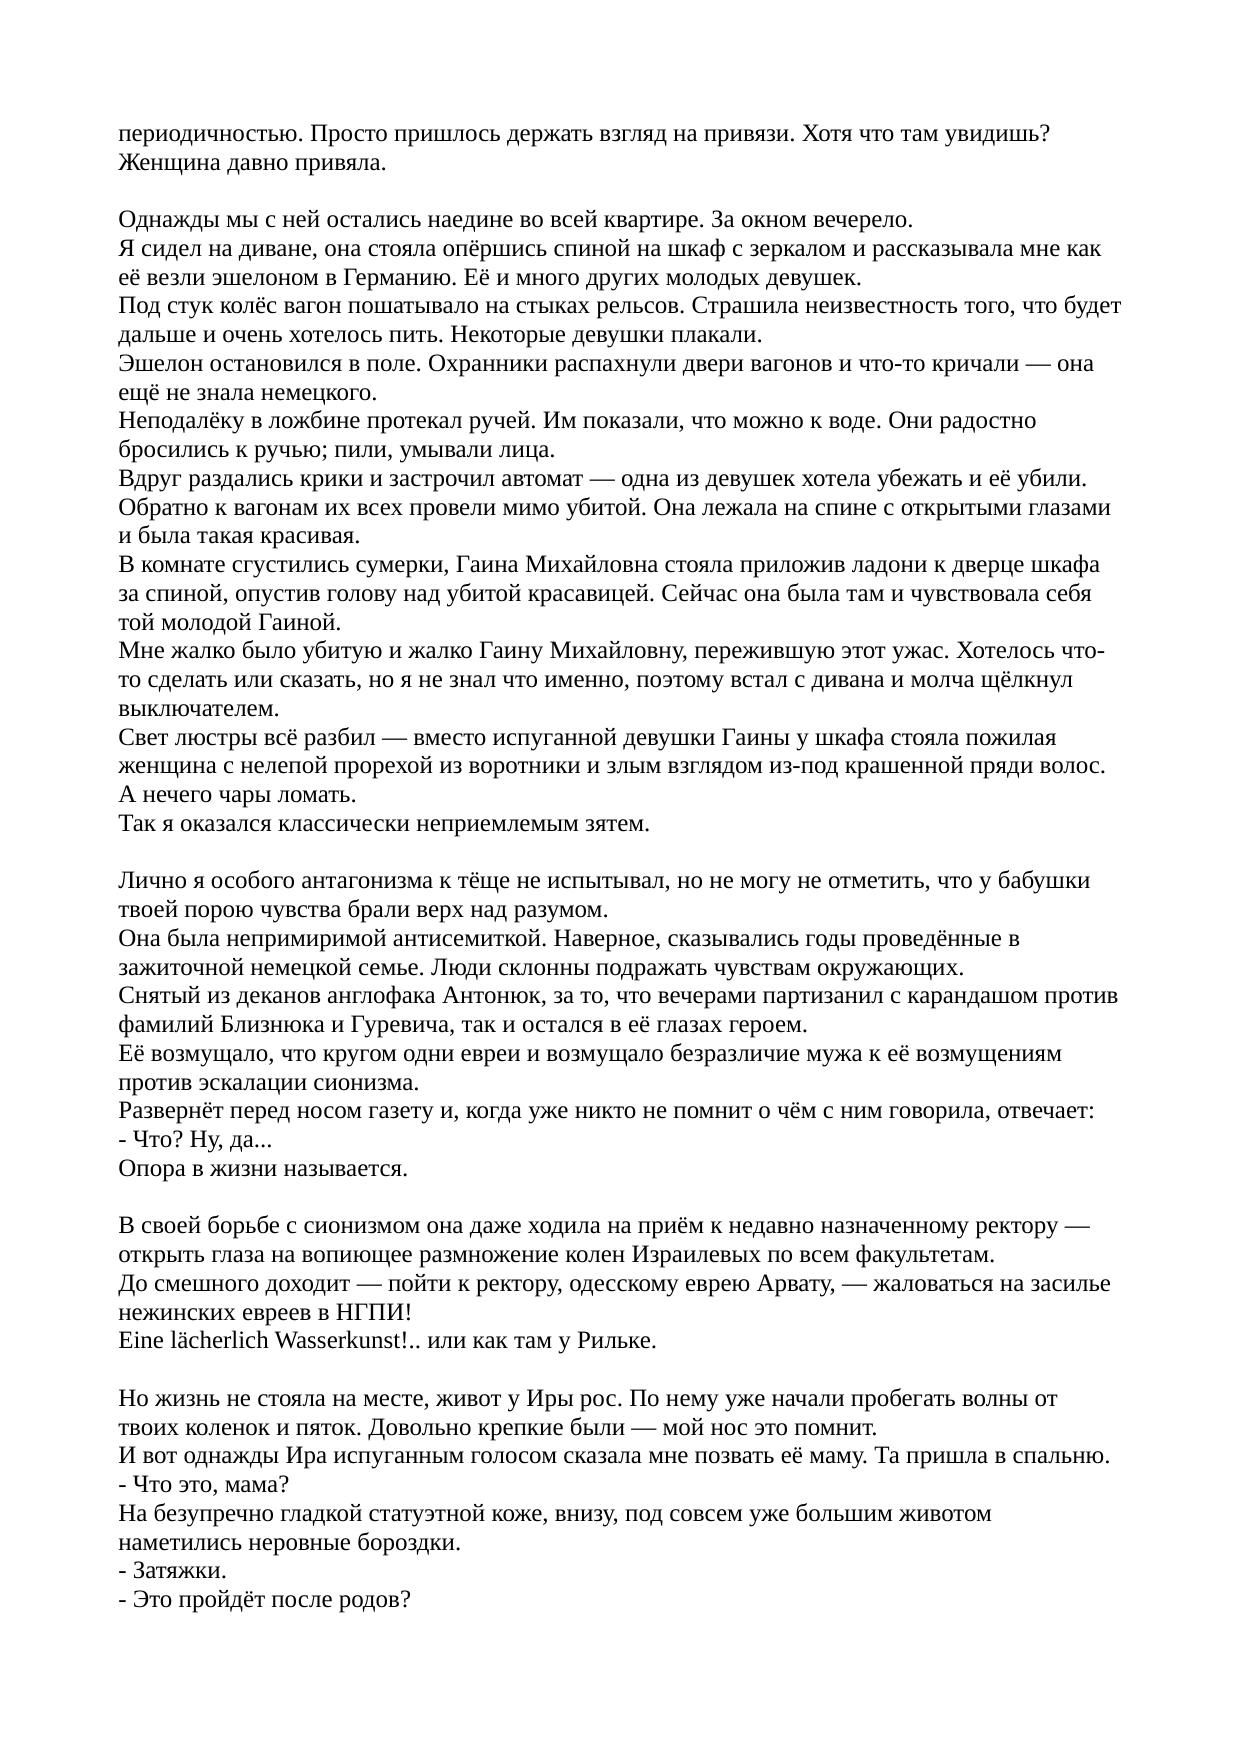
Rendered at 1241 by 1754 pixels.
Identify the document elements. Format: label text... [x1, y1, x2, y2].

text На безупречно гладкой статуэтной коже, внизу, под совсем уже большим животом наметились неровные бороздки. [118, 1498, 1122, 1556]
text Обратно к вагонам их всех провели мимо убитой. Она лежала на спине с открытыми глазами и была такая красивая. [118, 492, 1122, 549]
text Лично я особого антагонизма к тёще не испытывал, но не могу не отметить, что у бабушки твоей порою чувства брали верх над разумом. [118, 866, 1122, 923]
text Эшелон остановился в поле. Охранники распахнули двери вагонов и что-то кричали — она ещё не знала немецкого. [118, 348, 1122, 406]
text - Затяжки. [118, 1556, 1122, 1584]
text И вот однажды Ира испуганным голосом сказала мне позвать её маму. Та пришла в спальню. [118, 1441, 1122, 1469]
text - Это пройдёт после родов? [118, 1584, 1122, 1613]
text Неподалёку в ложбине протекал ручей. Им показали, что можно к воде. Они радостно бросились к ручью; пили, умывали лица. [118, 406, 1122, 463]
text А нечего чары ломать. [118, 779, 1122, 808]
text - Что? Ну, да... [118, 1124, 1122, 1153]
text Развернёт перед носом газету и, когда уже никто не помнит о чём с ним говорила, отвечает: [118, 1096, 1122, 1124]
text Свет люстры всё разбил — вместо испуганной девушки Гаины у шкафа стояла пожилая женщина с нелепой прорехой из воротники и злым взглядом из-под крашенной пряди волос. [118, 722, 1122, 779]
text Снятый из деканов англофака Антонюк, за то, что вечерами партизанил с карандашом против фамилий Близнюка и Гуревича, так и остался в её глазах героем. [118, 981, 1122, 1038]
text - Что это, мама? [118, 1469, 1122, 1498]
text В своей борьбе с сионизмом она даже ходила на приём к недавно назначенному ректору — открыть глаза на вопиющее размножение колен Израилевых по всем факультетам. [118, 1211, 1122, 1268]
text Мне жалко было убитую и жалко Гаину Михайловну, пережившую этот ужас. Хотелось что-то сделать или сказать, но я не знал что именно, поэтому встал с дивана и молча щёлкнул выключателем. [118, 636, 1122, 722]
text Под стук колёс вагон пошатывало на стыках рельсов. Страшила неизвестность того, что будет дальше и очень хотелось пить. Некоторые девушки плакали. [118, 291, 1122, 348]
text Вдруг раздались крики и застрочил автомат — одна из девушек хотела убежать и её убили. [118, 463, 1122, 492]
text До смешного доходит — пойти к ректору, одесскому еврею Арвату, — жаловаться на засилье нежинских евреев в НГПИ! [118, 1268, 1122, 1326]
text Её возмущало, что кругом одни евреи и возмущало безразличие мужа к её возмущениям против эскалации сионизма. [118, 1038, 1122, 1096]
text периодичностью. Просто пришлось держать взгляд на привязи. Хотя что там увидишь? Женщина давно привяла. [118, 118, 1122, 176]
text Так я оказался классически неприемлемым зятем. [118, 808, 1122, 837]
text Eine lächerlich Wasserkunst!.. или как там у Рильке. [118, 1326, 1122, 1354]
text Однажды мы с ней остались наедине во всей квартире. За окном вечерело. [118, 204, 1122, 233]
text Я сидел на диване, она стояла опёршись спиной на шкаф с зеркалом и рассказывала мне как её везли эшелоном в Германию. Её и много других молодых девушек. [118, 233, 1122, 291]
text Опора в жизни называется. [118, 1153, 1122, 1182]
text Она была непримиримой антисемиткой. Наверное, сказывались годы проведённые в зажиточной немецкой семье. Люди склонны подражать чувствам окружающих. [118, 923, 1122, 981]
text В комнате сгустились сумерки, Гаина Михайловна стояла приложив ладони к дверце шкафа за спиной, опустив голову над убитой красавицей. Сейчас она была там и чувствовала себя той молодой Гаиной. [118, 549, 1122, 636]
text Но жизнь не стояла на месте, живот у Иры рос. По нему уже начали пробегать волны от твоих коленок и пяток. Довольно крепкие были — мой нос это помнит. [118, 1383, 1122, 1441]
